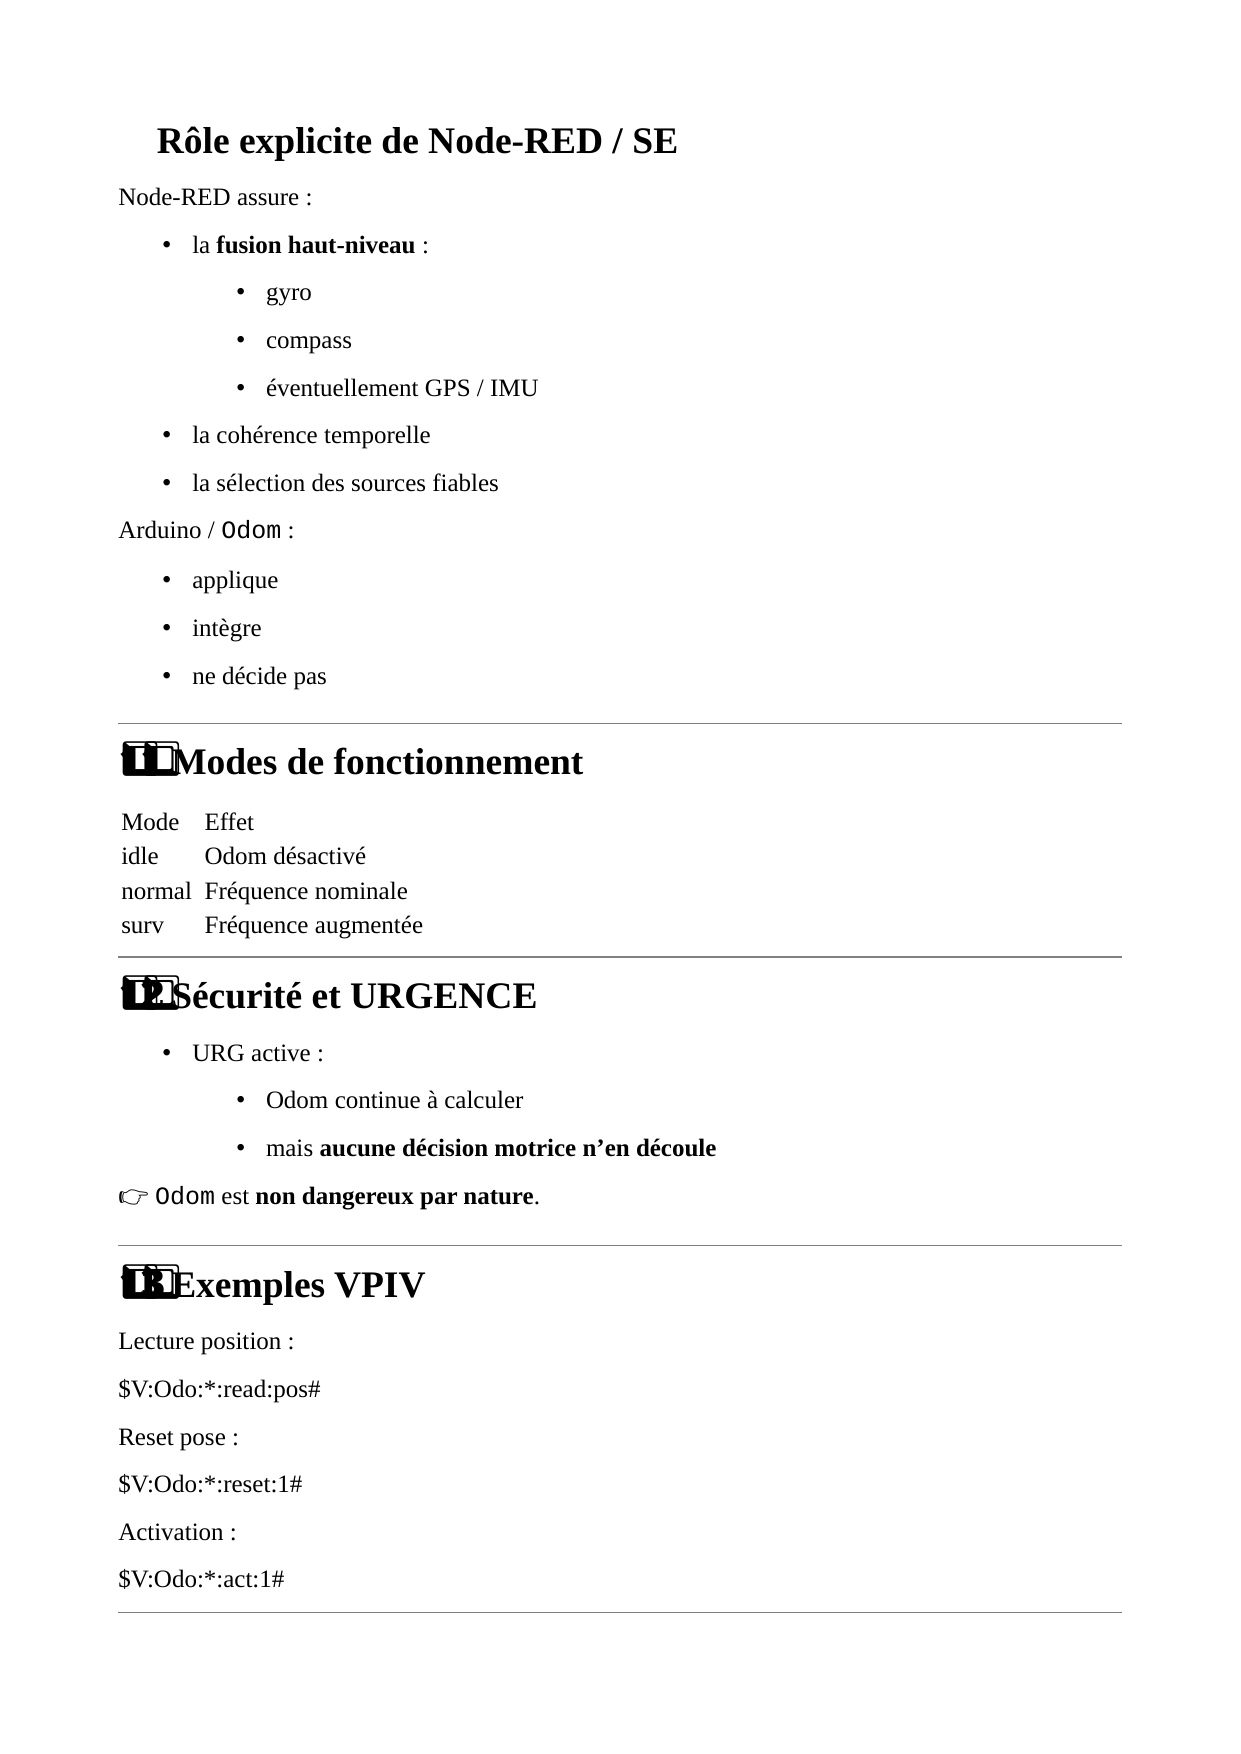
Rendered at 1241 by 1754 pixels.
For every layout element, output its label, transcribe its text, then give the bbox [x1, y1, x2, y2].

table_cell Fréquence nominale [201, 873, 436, 908]
list gyro [236, 277, 1122, 306]
text Lecture position : [118, 1326, 1122, 1355]
table_cell Odom désactivé [201, 839, 436, 873]
table_cell Fréquence augmentée [201, 908, 436, 942]
list ne décide pas [162, 661, 1122, 689]
text $V:Odo:*:read:pos# [118, 1374, 1122, 1403]
list URG active : [162, 1038, 1122, 1067]
list éventuellement GPS / IMU [236, 373, 1122, 401]
text Activation : [118, 1517, 1122, 1546]
table_cell idle [118, 839, 201, 873]
table_cell normal [118, 873, 201, 908]
table_header Effet [201, 804, 436, 838]
list la fusion haut-niveau : [162, 230, 1122, 259]
list intègre [162, 613, 1122, 642]
text Arduino / Odom : [118, 516, 1122, 546]
list la cohérence temporelle [162, 420, 1122, 449]
text Reset pose : [118, 1422, 1122, 1450]
subtitle 🔟 Rôle explicite de Node-RED / SE [118, 118, 1122, 161]
table_cell surv [118, 908, 201, 942]
list compass [236, 325, 1122, 354]
text $V:Odo:*:reset:1# [118, 1469, 1122, 1498]
subtitle 1️⃣2️⃣ Sécurité et URGENCE [118, 974, 1122, 1017]
subtitle 1️⃣1️⃣ Modes de fonctionnement [118, 740, 1122, 783]
text Node-RED assure : [118, 182, 1122, 211]
text 👉 Odom est non dangereux par nature. [118, 1181, 1122, 1212]
subtitle 1️⃣3️⃣ Exemples VPIV [118, 1262, 1122, 1305]
list la sélection des sources fiables [162, 468, 1122, 497]
list mais aucune décision motrice n’en découle [236, 1133, 1122, 1162]
text $V:Odo:*:act:1# [118, 1564, 1122, 1593]
list Odom continue à calculer [236, 1086, 1122, 1114]
table_header Mode [118, 804, 201, 838]
list applique [162, 566, 1122, 594]
